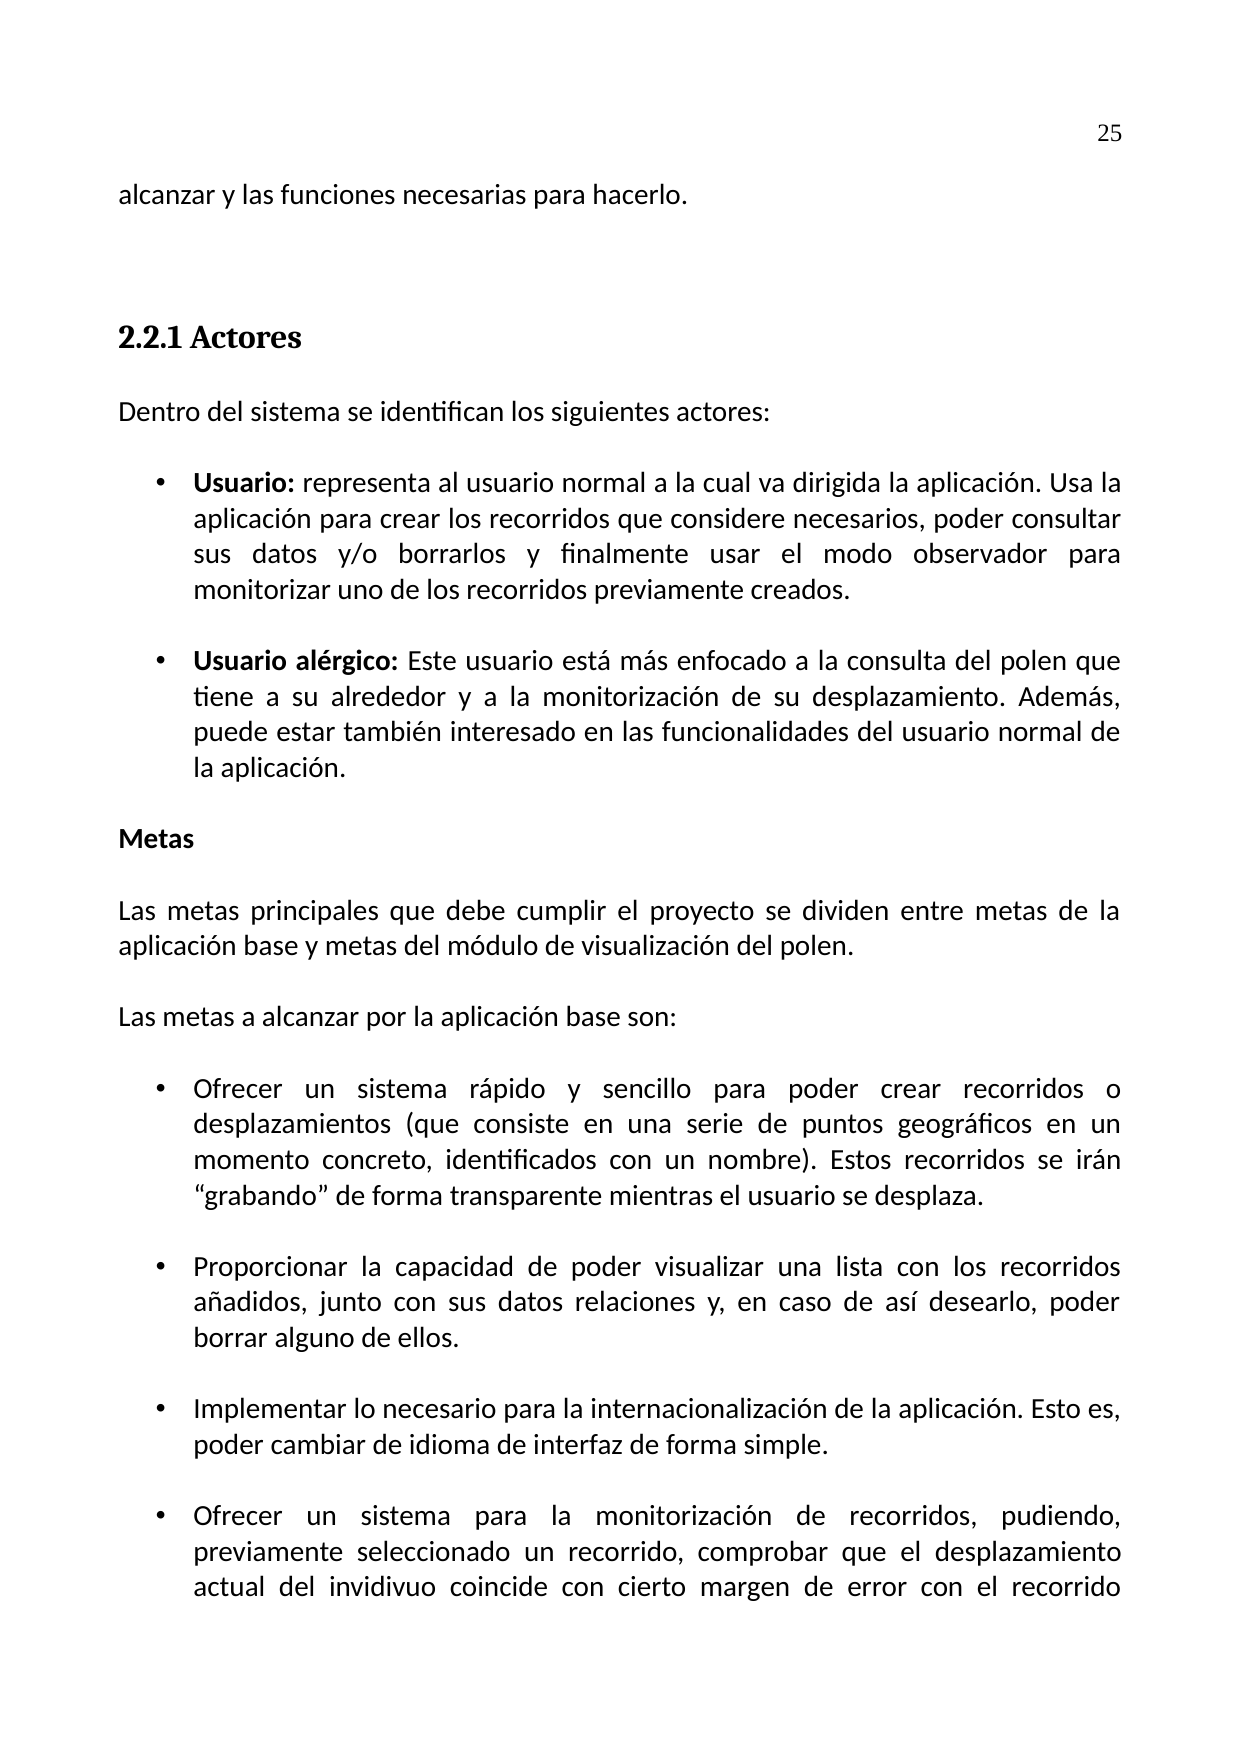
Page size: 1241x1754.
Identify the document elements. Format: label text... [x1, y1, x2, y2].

text alcanzar y las funciones necesarias para hacerlo. [118, 176, 1122, 212]
text Las metas principales que debe cumplir el proyecto se dividen entre metas de la aplicación base y metas del módulo de visualización del polen. [118, 892, 1122, 963]
text Las metas a alcanzar por la aplicación base son: [118, 998, 1122, 1034]
text 2.2.1 Actores [118, 319, 1122, 357]
list Ofrecer un sistema rápido y sencillo para poder crear recorridos o desplazamientos (que consiste en una serie de puntos geográficos en un momento concreto, identificados con un nombre). Estos recorridos se irán “grabando” de forma transparente mientras el usuario se desplaza. [156, 1070, 1122, 1212]
list Usuario alérgico: Este usuario está más enfocado a la consulta del polen que tiene a su alrededor y a la monitorización de su desplazamiento. Además, puede estar también interesado en las funcionalidades del usuario normal de la aplicación. [156, 642, 1122, 785]
list Proporcionar la capacidad de poder visualizar una lista con los recorridos añadidos, junto con sus datos relaciones y, en caso de así desearlo, poder borrar alguno de ellos. [156, 1248, 1122, 1355]
text Dentro del sistema se identifican los siguientes actores: [118, 393, 1122, 428]
list Ofrecer un sistema para la monitorización de recorridos, pudiendo, previamente seleccionado un recorrido, comprobar que el desplazamiento actual del invidivuo coincide con cierto margen de error con el recorrido [156, 1497, 1122, 1604]
list Usuario: representa al usuario normal a la cual va dirigida la aplicación. Usa la aplicación para crear los recorridos que considere necesarios, poder consultar sus datos y/o borrarlos y finalmente usar el modo observador para monitorizar uno de los recorridos previamente creados. [156, 464, 1122, 607]
text Metas [118, 820, 1122, 856]
list Implementar lo necesario para la internacionalización de la aplicación. Esto es, poder cambiar de idioma de interfaz de forma simple. [156, 1390, 1122, 1462]
